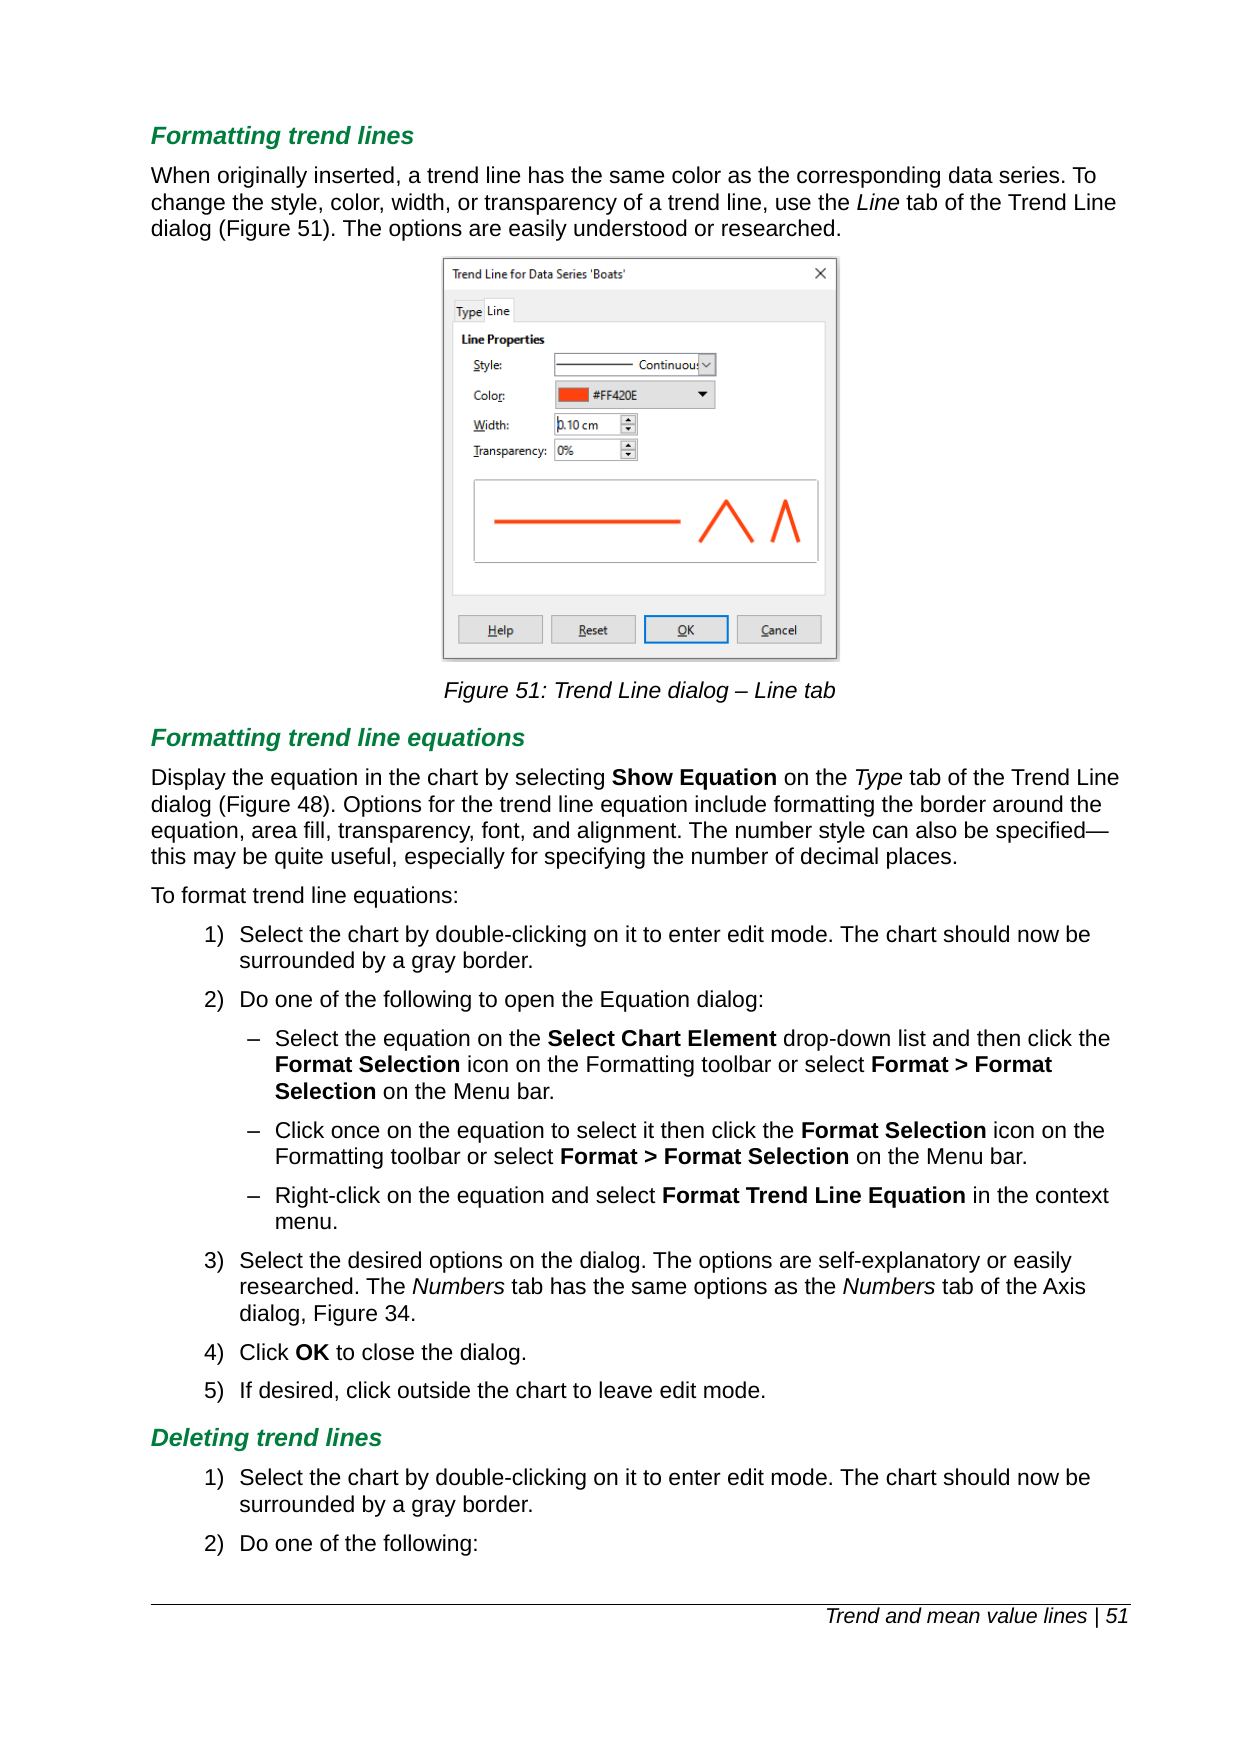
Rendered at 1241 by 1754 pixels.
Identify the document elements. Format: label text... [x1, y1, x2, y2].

list Click OK to close the dialog. [224, 1338, 1131, 1365]
list Select the equation on the Select Chart Element drop-down list and then click the Format Selection icon on the Formatting toolbar or select Format > Format Selection on the Menu bar. [260, 1025, 1131, 1104]
text Display the equation in the chart by selecting Show Equation on the Type tab of the Trend Line dialog (Figure 48). Options for the trend line equation include formatting the border around the equation, area fill, transparency, font, and alignment. The number style can also be specified—this may be quite useful, especially for specifying the number of decimal places. [151, 764, 1131, 869]
list Select the chart by double-clicking on it to enter edit mode. The chart should now be surrounded by a gray border. [224, 1464, 1131, 1517]
list Do one of the following: [224, 1529, 1131, 1556]
picture [441, 256, 841, 662]
list To format trend line equations: [151, 882, 1131, 908]
subtitle Formatting trend line equations [151, 723, 1131, 752]
text When originally inserted, a trend line has the same color as the corresponding data series. To change the style, color, width, or transparency of a trend line, use the Line tab of the Trend Line dialog (Figure 51). The options are easily understood or researched. [151, 162, 1131, 241]
text Figure 51: Trend Line dialog – Line tab [438, 677, 843, 703]
list Select the desired options on the dialog. The options are self-explanatory or easily researched. The Numbers tab has the same options as the Numbers tab of the Axis dialog, Figure 34. [224, 1247, 1131, 1326]
list Right-click on the equation and select Format Trend Line Equation in the context menu. [260, 1182, 1131, 1234]
list Click once on the equation to select it then click the Format Selection icon on the Formatting toolbar or select Format > Format Selection on the Menu bar. [260, 1117, 1131, 1169]
list If desired, click outside the chart to leave edit mode. [224, 1377, 1131, 1404]
list Do one of the following to open the Equation dialog: [224, 986, 1131, 1012]
subtitle Formatting trend lines [151, 121, 1131, 150]
subtitle Deleting trend lines [151, 1423, 1131, 1452]
list Select the chart by double-clicking on it to enter edit mode. The chart should now be surrounded by a gray border. [224, 921, 1131, 974]
